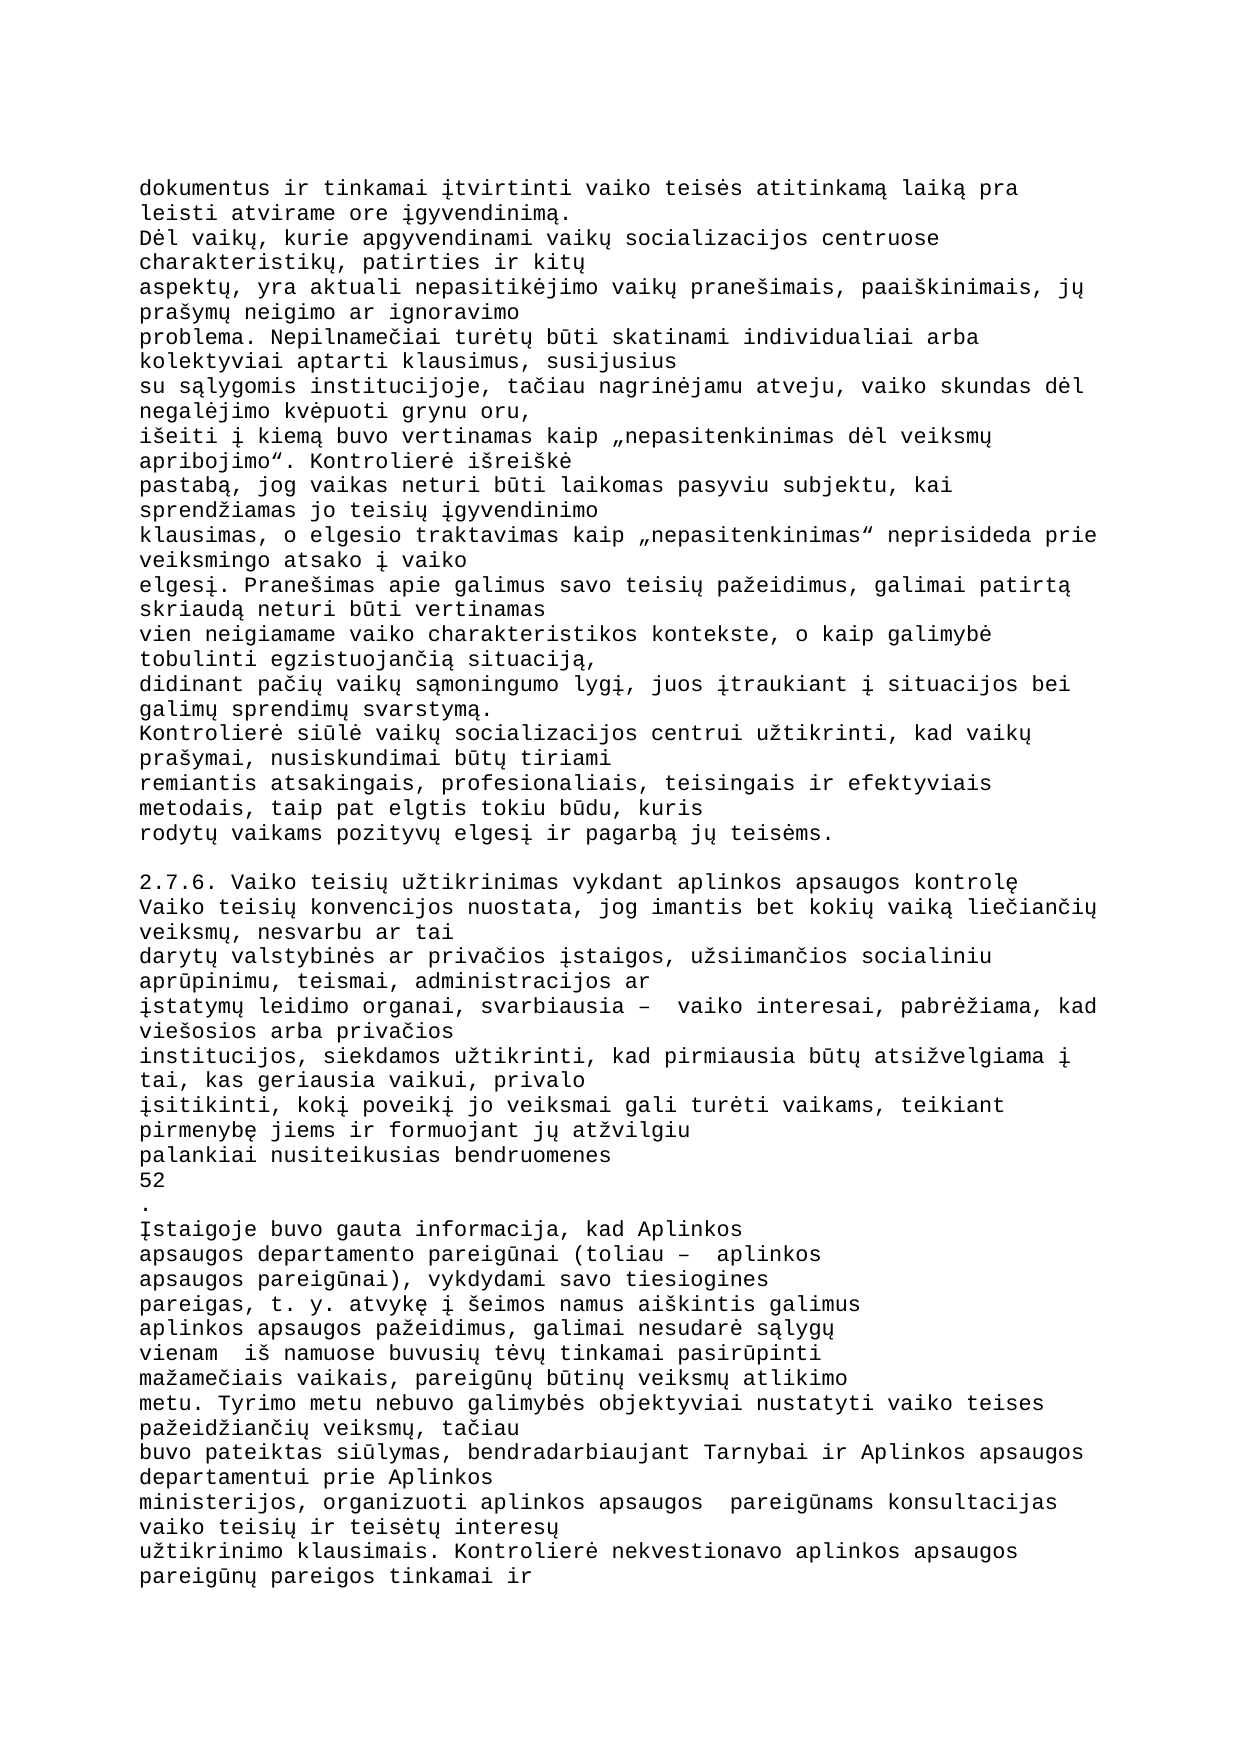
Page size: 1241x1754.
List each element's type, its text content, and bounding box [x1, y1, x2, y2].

text apsaugos pareigūnai), vykdydami savo tiesiogines [139, 1268, 1101, 1293]
text buvo pateiktas siūlymas, bendradarbiaujant Tarnybai ir Aplinkos apsaugos departamentui prie Aplinkos [139, 1442, 1101, 1491]
text vienam iš namuose buvusių tėvų tinkamai pasirūpinti [139, 1342, 1101, 1367]
text ministerijos, organizuoti aplinkos apsaugos pareigūnams konsultacijas vaiko teisių ir teisėtų interesų [139, 1491, 1101, 1541]
text palankiai nusiteikusias bendruomenes [139, 1144, 1101, 1169]
text metu. Tyrimo metu nebuvo galimybės objektyviai nustatyti vaiko teises pažeidžiančių veiksmų, tačiau [139, 1392, 1101, 1442]
text apsaugos departamento pareigūnai (toliau – aplinkos [139, 1243, 1101, 1268]
text aspektų, yra aktuali nepasitikėjimo vaikų pranešimais, paaiškinimais, jų prašymų neigimo ar ignoravimo [139, 276, 1101, 326]
text . [139, 1194, 1101, 1218]
text įsitikinti, kokį poveikį jo veiksmai gali turėti vaikams, teikiant pirmenybę jiems ir formuojant jų atžvilgiu [139, 1094, 1101, 1144]
text Kontrolierė siūlė vaikų socializacijos centrui užtikrinti, kad vaikų prašymai, nusiskundimai būtų tiriami [139, 723, 1101, 772]
text pastabą, jog vaikas neturi būti laikomas pasyviu subjektu, kai sprendžiamas jo teisių įgyvendinimo [139, 475, 1101, 524]
text 52 [139, 1169, 1101, 1194]
text Įstaigoje buvo gauta informacija, kad Aplinkos [139, 1218, 1101, 1243]
text įstatymų leidimo organai, svarbiausia – vaiko interesai, pabrėžiama, kad viešosios arba privačios [139, 995, 1101, 1045]
text su sąlygomis institucijoje, tačiau nagrinėjamu atveju, vaiko skundas dėl negalėjimo kvėpuoti grynu oru, [139, 376, 1101, 425]
text elgesį. Pranešimas apie galimus savo teisių pažeidimus, galimai patirtą skriaudą neturi būti vertinamas [139, 574, 1101, 623]
text klausimas, o elgesio traktavimas kaip „nepasitenkinimas“ neprisideda prie veiksmingo atsako į vaiko [139, 524, 1101, 574]
text institucijos, siekdamos užtikrinti, kad pirmiausia būtų atsižvelgiama į tai, kas geriausia vaikui, privalo [139, 1045, 1101, 1094]
text remiantis atsakingais, profesionaliais, teisingais ir efektyviais metodais, taip pat elgtis tokiu būdu, kuris [139, 772, 1101, 822]
text dokumentus ir tinkamai įtvirtinti vaiko teisės atitinkamą laiką pra leisti atvirame ore įgyvendinimą. [139, 177, 1101, 227]
text 2.7.6. Vaiko teisių užtikrinimas vykdant aplinkos apsaugos kontrolę [139, 871, 1101, 896]
text rodytų vaikams pozityvų elgesį ir pagarbą jų teisėms. [139, 822, 1101, 847]
text pareigas, t. y. atvykę į šeimos namus aiškintis galimus [139, 1293, 1101, 1318]
text Vaiko teisių konvencijos nuostata, jog imantis bet kokių vaiką liečiančių veiksmų, nesvarbu ar tai [139, 896, 1101, 946]
text Dėl vaikų, kurie apgyvendinami vaikų socializacijos centruose charakteristikų, patirties ir kitų [139, 227, 1101, 276]
text išeiti į kiemą buvo vertinamas kaip „nepasitenkinimas dėl veiksmų apribojimo“. Kontrolierė išreiškė [139, 425, 1101, 475]
text darytų valstybinės ar privačios įstaigos, užsiimančios socialiniu aprūpinimu, teismai, administracijos ar [139, 946, 1101, 995]
text didinant pačių vaikų sąmoningumo lygį, juos įtraukiant į situacijos bei galimų sprendimų svarstymą. [139, 673, 1101, 723]
text užtikrinimo klausimais. Kontrolierė nekvestionavo aplinkos apsaugos pareigūnų pareigos tinkamai ir [139, 1541, 1101, 1590]
text aplinkos apsaugos pažeidimus, galimai nesudarė sąlygų [139, 1318, 1101, 1342]
text problema. Nepilnamečiai turėtų būti skatinami individualiai arba kolektyviai aptarti klausimus, susijusius [139, 326, 1101, 376]
text mažamečiais vaikais, pareigūnų būtinų veiksmų atlikimo [139, 1367, 1101, 1392]
text vien neigiamame vaiko charakteristikos kontekste, o kaip galimybė tobulinti egzistuojančią situaciją, [139, 623, 1101, 673]
